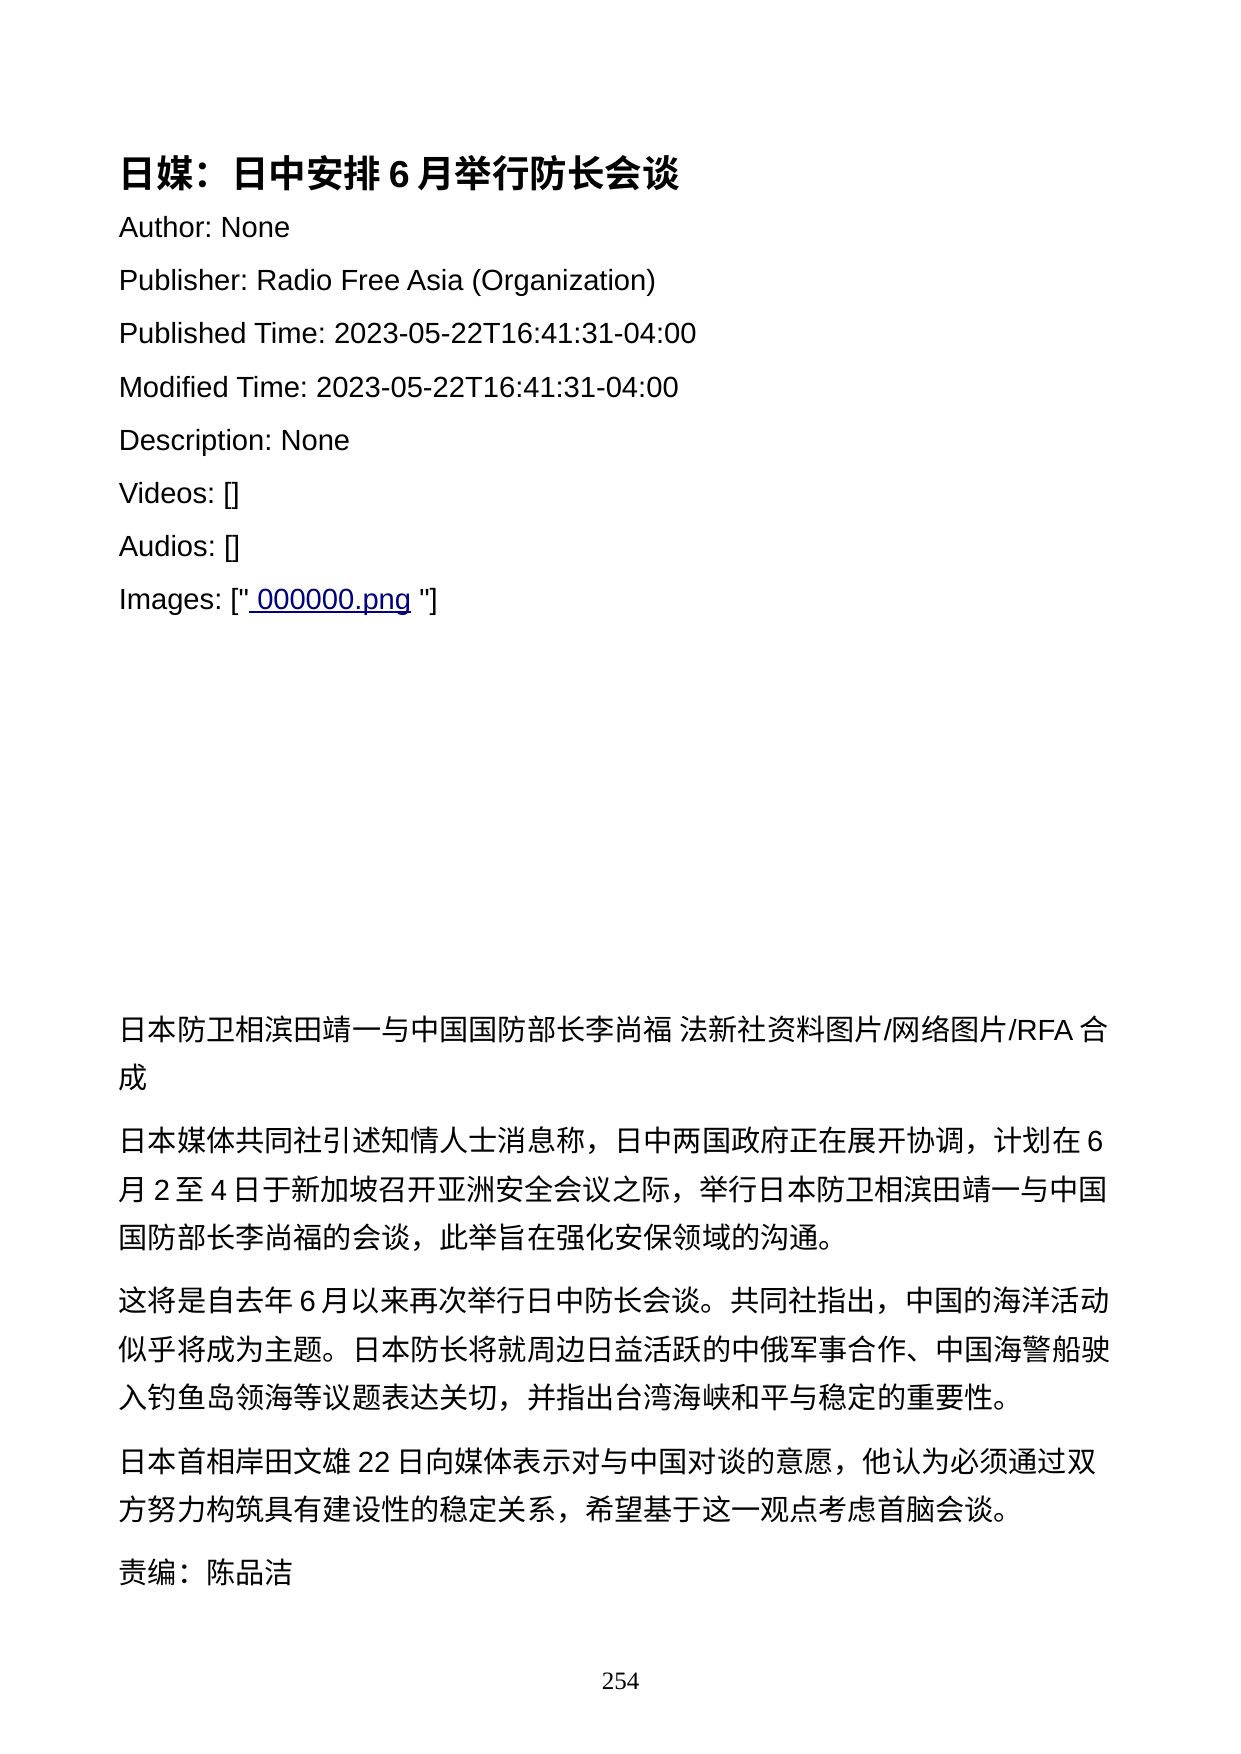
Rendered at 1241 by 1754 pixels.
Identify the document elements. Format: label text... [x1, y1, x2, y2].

text 这将是自去年6月以来再次举行日中防长会谈。共同社指出，中国的海洋活动似乎将成为主题。日本防长将就周边日益活跃的中俄军事合作、中国海警船驶入钓鱼岛领海等议题表达关切，并指出台湾海峡和平与稳定的重要性。 [118, 1278, 1122, 1417]
text 日本首相岸田文雄22日向媒体表示对与中国对谈的意愿，他认为必须通过双方努力构筑具有建设性的稳定关系，希望基于这一观点考虑首脑会谈。 [118, 1438, 1122, 1529]
text Published Time: 2023-05-22T16:41:31-04:00 [118, 317, 1122, 350]
text Publisher: Radio Free Asia (Organization) [118, 263, 1122, 297]
text 责编：陈品洁 [118, 1550, 1122, 1592]
text 日本媒体共同社引述知情人士消息称，日中两国政府正在展开协调，计划在6月2至4日于新加坡召开亚洲安全会议之际，举行日本防卫相滨田靖一与中国国防部长李尚福的会谈，此举旨在强化安保领域的沟通。 [118, 1118, 1122, 1257]
text Modified Time: 2023-05-22T16:41:31-04:00 [118, 370, 1122, 403]
text Images: [" 000000.png "] [118, 582, 1122, 616]
subtitle 日媒：日中安排6月举行防长会谈 [118, 143, 1122, 198]
text 日本防卫相滨田靖一与中国国防部长李尚福 法新社资料图片/网络图片/RFA合成 [118, 635, 1122, 1097]
text Description: None [118, 423, 1122, 456]
text Audios: [] [118, 529, 1122, 563]
text Author: None [118, 210, 1122, 244]
text Videos: [] [118, 476, 1122, 509]
